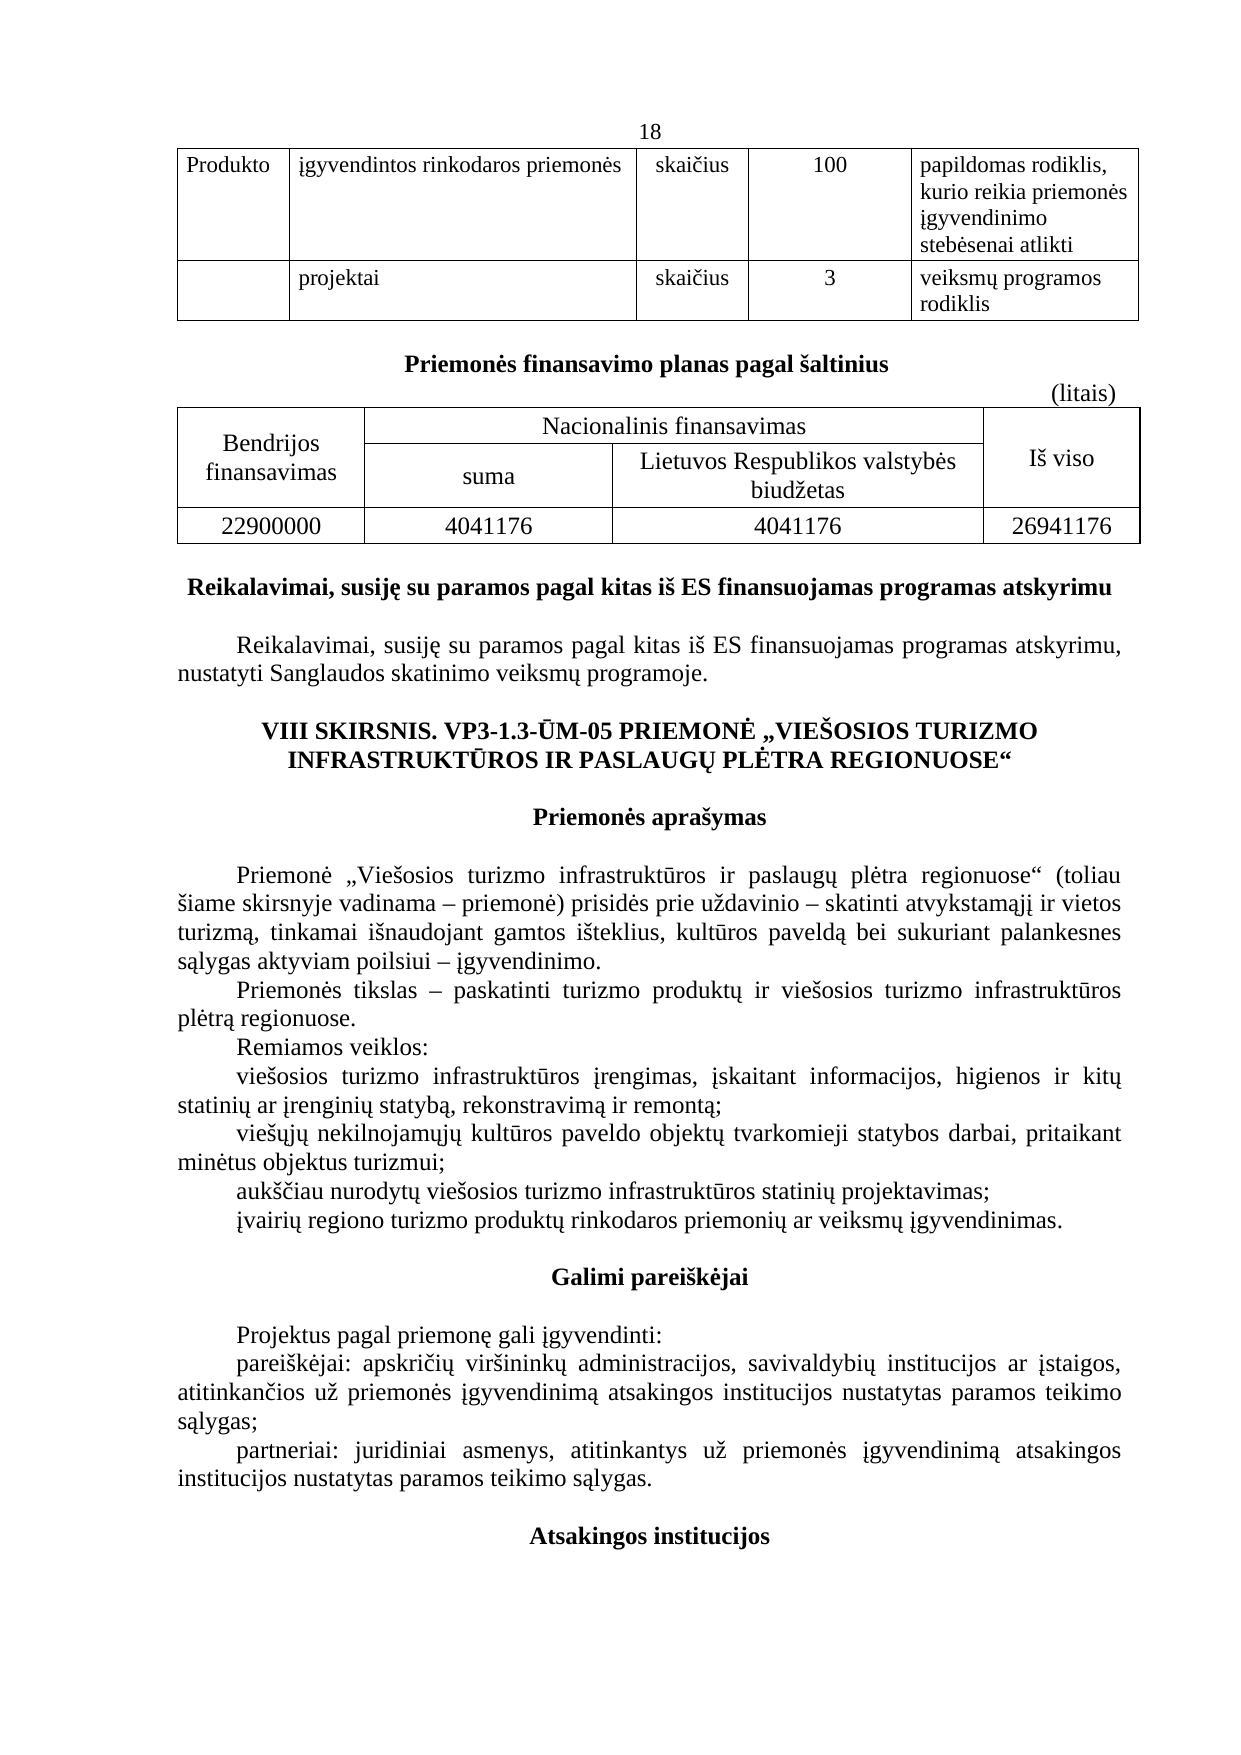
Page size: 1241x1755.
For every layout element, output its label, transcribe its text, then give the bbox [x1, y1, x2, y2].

text Atsakingos institucijos [177, 1521, 1122, 1550]
table_cell skaičius [637, 149, 748, 260]
text viešosios turizmo infrastruktūros įrengimas, įskaitant informacijos, higienos ir kitų statinių ar įrenginių statybą, rekonstravimą ir remontą; [177, 1061, 1122, 1118]
table_cell Produkto [178, 149, 289, 260]
table_cell skaičius [637, 261, 748, 319]
table_header Nacionalinis finansavimas [365, 408, 983, 442]
text aukščiau nurodytų viešosios turizmo infrastruktūros statinių projektavimas; [177, 1176, 1122, 1205]
text Priemonės finansavimo planas pagal šaltinius [177, 349, 1122, 378]
text viešųjų nekilnojamųjų kultūros paveldo objektų tvarkomieji statybos darbai, pritaikant minėtus objektus turizmui; [177, 1118, 1122, 1176]
table_cell įgyvendintos rinkodaros priemonės [290, 149, 636, 260]
table_cell 4041176 [365, 508, 612, 542]
table_cell Lietuvos Respublikos valstybės biudžetas [613, 444, 983, 507]
table_cell 3 [749, 261, 911, 319]
text Reikalavimai, susiję su paramos pagal kitas iš ES finansuojamas programas atskyrimu, nustatyti Sanglaudos skatinimo veiksmų programoje. [177, 630, 1122, 687]
text įvairių regiono turizmo produktų rinkodaros priemonių ar veiksmų įgyvendinimas. [177, 1205, 1122, 1233]
table_cell [178, 261, 289, 319]
table_cell 4041176 [613, 508, 983, 542]
table_header Iš viso [984, 408, 1139, 507]
text VIII SKIRSNIS. VP3-1.3-ŪM-05 PRIEMONĖ „VIEŠOSIOS TURIZMO INFRASTRUKTŪROS IR PASLAUGŲ PLĖTRA REGIONUOSE“ [177, 716, 1122, 773]
text Remiamos veiklos: [177, 1032, 1122, 1061]
table_cell veiksmų programos rodiklis [912, 261, 1138, 319]
table_header Bendrijos finansavimas [178, 408, 364, 507]
text Priemonės aprašymas [177, 802, 1122, 831]
text Priemonės tikslas – paskatinti turizmo produktų ir viešosios turizmo infrastruktūros plėtrą regionuose. [177, 975, 1122, 1032]
table_cell papildomas rodiklis, kurio reikia priemonės įgyvendinimo stebėsenai atlikti [912, 149, 1138, 260]
table_cell 22900000 [178, 508, 364, 542]
text partneriai: juridiniai asmenys, atitinkantys už priemonės įgyvendinimą atsakingos institucijos nustatytas paramos teikimo sąlygas. [177, 1435, 1122, 1492]
text Galimi pareiškėjai [177, 1262, 1122, 1291]
table_cell 100 [749, 149, 911, 260]
table_cell suma [365, 444, 612, 507]
text Priemonė „Viešosios turizmo infrastruktūros ir paslaugų plėtra regionuose“ (toliau šiame skirsnyje vadinama – priemonė) prisidės prie uždavinio – skatinti atvykstamąjį ir vietos turizmą, tinkamai išnaudojant gamtos išteklius, kultūros paveldą bei sukuriant palankesnes sąlygas aktyviam poilsiui – įgyvendinimo. [177, 860, 1122, 975]
text Reikalavimai, susiję su paramos pagal kitas iš ES finansuojamas programas atskyrimu [177, 572, 1122, 601]
text (litais) [177, 378, 1122, 407]
table_cell projektai [290, 261, 636, 319]
table_cell 26941176 [984, 508, 1139, 542]
text pareiškėjai: apskričių viršininkų administracijos, savivaldybių institucijos ar įstaigos, atitinkančios už priemonės įgyvendinimą atsakingos institucijos nustatytas paramos teikimo sąlygas; [177, 1348, 1122, 1435]
text Projektus pagal priemonę gali įgyvendinti: [177, 1320, 1122, 1348]
